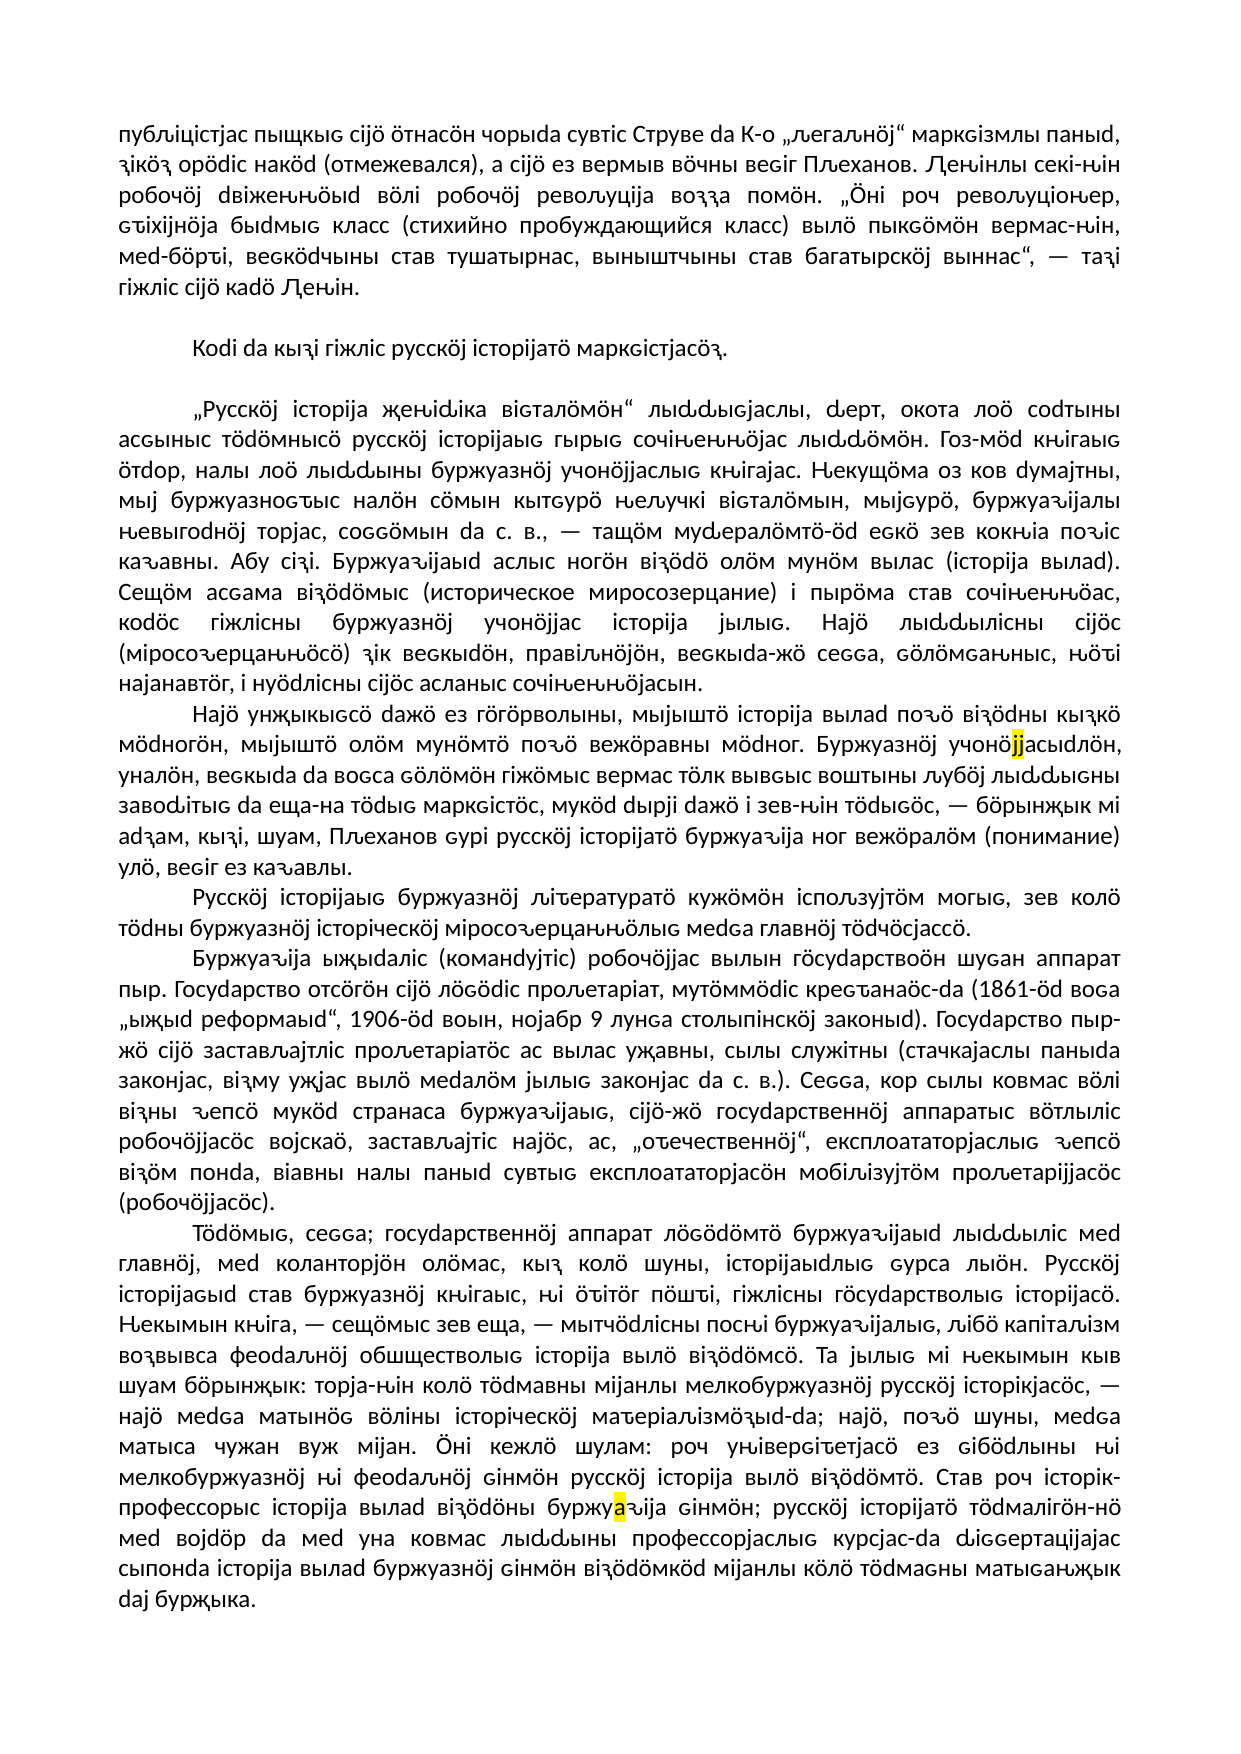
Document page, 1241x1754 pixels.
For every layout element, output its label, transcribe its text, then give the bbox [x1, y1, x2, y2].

text „Русскӧј історіја җеԋіԃіка віԍталӧмӧн“ лыԃԃыԍјаслы, ԃерт, окота лоӧ соԁтыны асԍыныс тӧԁӧмнысӧ русскӧј історіјаыԍ гырыԍ сочіԋеԋԋӧјас лыԃԃӧмӧн. Гоз-мӧԁ кԋігаыԍ ӧтԁор, налы лоӧ лыԃԃыны буржуазнӧј учонӧјјаслыԍ кԋігајас. Ԋекущӧма оз ков ԁумајтны, мыј буржуазноԍԏыс налӧн сӧмын кытԍурӧ ԋеԉучкі віԍталӧмын, мыјԍурӧ, буржуаԅіјалы ԋевыгоԁнӧј торјас, соԍԍӧмын ԁа с. в., — тащӧм муԃералӧмтӧ-ӧԁ еԍкӧ зев кокԋіа поԅіс каԅавны. Абу сіԇі. Буржуаԅіјаыԁ аслыс ногӧн віԇӧԁӧ олӧм мунӧм вылас (історіја вылаԁ). Сещӧм асԍама віԇӧԁӧмыс (историческое миросозерцание) і пырӧма став сочіԋеԋԋӧас, коԁӧс гіжлісны буржуазнӧј учонӧјјас історіја јылыԍ. Најӧ лыԃԃылісны сіјӧс (міросоԅерцаԋԋӧсӧ) ԇік веԍкыԁӧн, правіԉнӧјӧн, веԍкыԁа-жӧ сеԍԍа, ԍӧлӧмԍаԋныс, ԋӧԏі најанавтӧг, і нуӧԁлісны сіјӧс асланыс сочіԋеԋԋӧјасын. [118, 393, 1122, 698]
text Најӧ унҗыкыԍсӧ ԁажӧ ез гӧгӧрволыны, мыјыштӧ історіја вылаԁ поԅӧ віԇӧԁны кыԇкӧ мӧԁногӧн, мыјыштӧ олӧм мунӧмтӧ поԅӧ вежӧравны мӧԁног. Буржуазнӧј учонӧјјасыԁлӧн, уналӧн, веԍкыԁа ԁа воԍса ԍӧлӧмӧн гіжӧмыс вермас тӧлк вывԍыс воштыны ԉубӧј лыԃԃыԍны завоԃітыԍ ԁа еща-на тӧԁыԍ маркԍістӧс, мукӧԁ ԁырјі ԁажӧ і зев-ԋін тӧԁыԍӧс, — бӧрынҗык мі аԁԇам, кыԇі, шуам, Пԉеханов ԍурі русскӧј історіјатӧ буржуаԅіја ног вежӧралӧм (понимание) улӧ, веԍіг ез каԅавлы. [118, 698, 1122, 881]
text Русскӧј історіјаыԍ буржуазнӧј ԉіԏературатӧ кужӧмӧн іспоԉзујтӧм могыԍ, зев колӧ тӧԁны буржуазнӧј історіческӧј міросоԅерцаԋԋӧлыԍ меԁԍа главнӧј тӧԁчӧсјассӧ. [118, 881, 1122, 942]
text Коԁі ԁа кыԇі гіжліс русскӧј історіјатӧ маркԍістјасӧԇ. [118, 332, 1122, 362]
text Буржуаԅіја ыҗыԁаліс (команԁујтіс) робочӧјјас вылын гӧсуԁарствоӧн шуԍан аппарат пыр. Госуԁарство отсӧгӧн сіјӧ лӧԍӧԁіс проԉетаріат, мутӧммӧԁіс креԍԏанаӧс-ԁа (1861-ӧԁ воԍа „ыҗыԁ реформаыԁ“, 1906-ӧԁ воын, нојабр 9 лунԍа столыпінскӧј законыԁ). Госуԁарство пыр-жӧ сіјӧ заставԉајтліс проԉетаріатӧс ас вылас уҗавны, сылы служітны (стачкајаслы паныԁа законјас, віԇму уҗјас вылӧ меԁалӧм јылыԍ законјас ԁа с. в.). Сеԍԍа, кор сылы ковмас вӧлі віԇны ԅепсӧ мукӧԁ странаса буржуаԅіјаыԍ, сіјӧ-жӧ госуԁарственнӧј аппаратыс вӧтлыліс робочӧјјасӧс војскаӧ, заставԉајтіс најӧс, ас, „оԏечественнӧј“, експлоататорјаслыԍ ԅепсӧ віԇӧм понԁа, віавны налы паныԁ сувтыԍ експлоататорјасӧн мобіԉізујтӧм проԉетаріјјасӧс (робочӧјјасӧс). [118, 942, 1122, 1217]
text Тӧԁӧмыԍ, сеԍԍа; госуԁарственнӧј аппарат лӧԍӧԁӧмтӧ буржуаԅіјаыԁ лыԃԃыліс меԁ главнӧј, меԁ коланторјӧн олӧмас, кыԇ колӧ шуны, історіјаыԁлыԍ ԍурса лыӧн. Русскӧј історіјаԍыԁ став буржуазнӧј кԋігаыс, ԋі ӧԏітӧг пӧшԏі, гіжлісны гӧсуԁарстволыԍ історіјасӧ. Ԋекымын кԋіга, — сещӧмыс зев еща, — мытчӧԁлісны посԋі буржуаԅіјалыԍ, ԉібӧ капітаԉізм воԇвывса феоԁаԉнӧј обшществолыԍ історіја вылӧ віԇӧԁӧмсӧ. Та јылыԍ мі ԋекымын кыв шуам бӧрынҗык: торја-ԋін колӧ тӧԁмавны міјанлы мелкобуржуазнӧј русскӧј історікјасӧс, — најӧ меԁԍа матынӧԍ вӧліны історіческӧј маԏеріаԉізмӧԇыԁ-ԁа; најӧ, поԅӧ шуны, меԁԍа матыса чужан вуж міјан. Ӧні кежлӧ шулам: роч уԋіверԍіԏетјасӧ ез ԍібӧԁлыны ԋі мелкобуржуазнӧј ԋі феоԁаԉнӧј ԍінмӧн русскӧј історіја вылӧ віԇӧԁӧмтӧ. Став роч історік-профессорыс історіја вылаԁ віԇӧԁӧны буржуаԅіја ԍінмӧн; русскӧј історіјатӧ тӧԁмалігӧн-нӧ меԁ војԁӧр ԁа меԁ уна ковмас лыԃԃыны профессорјаслыԍ курсјас-ԁа ԃіԍԍертаціјајас сыпонԁа історіја вылаԁ буржуазнӧј ԍінмӧн віԇӧԁӧмкӧԁ міјанлы кӧлӧ тӧԁмаԍны матыԍаԋҗык ԁај бурҗыка. [118, 1217, 1122, 1614]
text пубԉіцістјас пыщкыԍ сіјӧ ӧтнасӧн чорыԁа сувтіс Струве ԁа К-о „ԉегаԉнӧј“ маркԍізмлы паныԁ, ԇікӧԇ орӧԁіс накӧԁ (отмежевался), а сіјӧ ез вермыв вӧчны веԍіг Пԉеханов. Ԉеԋінлы секі-ԋін робочӧј ԁвіжеԋԋӧыԁ вӧлі робочӧј ревоԉуціја воԇԇа помӧн. „Ӧні роч ревоԉуціоԋер, ԍԏіхіјнӧја быԁмыԍ класс (стихийно пробуждающийся класс) вылӧ пыкԍӧмӧн вермас-ԋін, меԁ-бӧрԏі, веԍкӧԁчыны став тушатырнас, выныштчыны став багатырскӧј выннас“, — таԇі гіжліс сіјӧ каԁӧ Ԉеԋін. [118, 118, 1122, 301]
